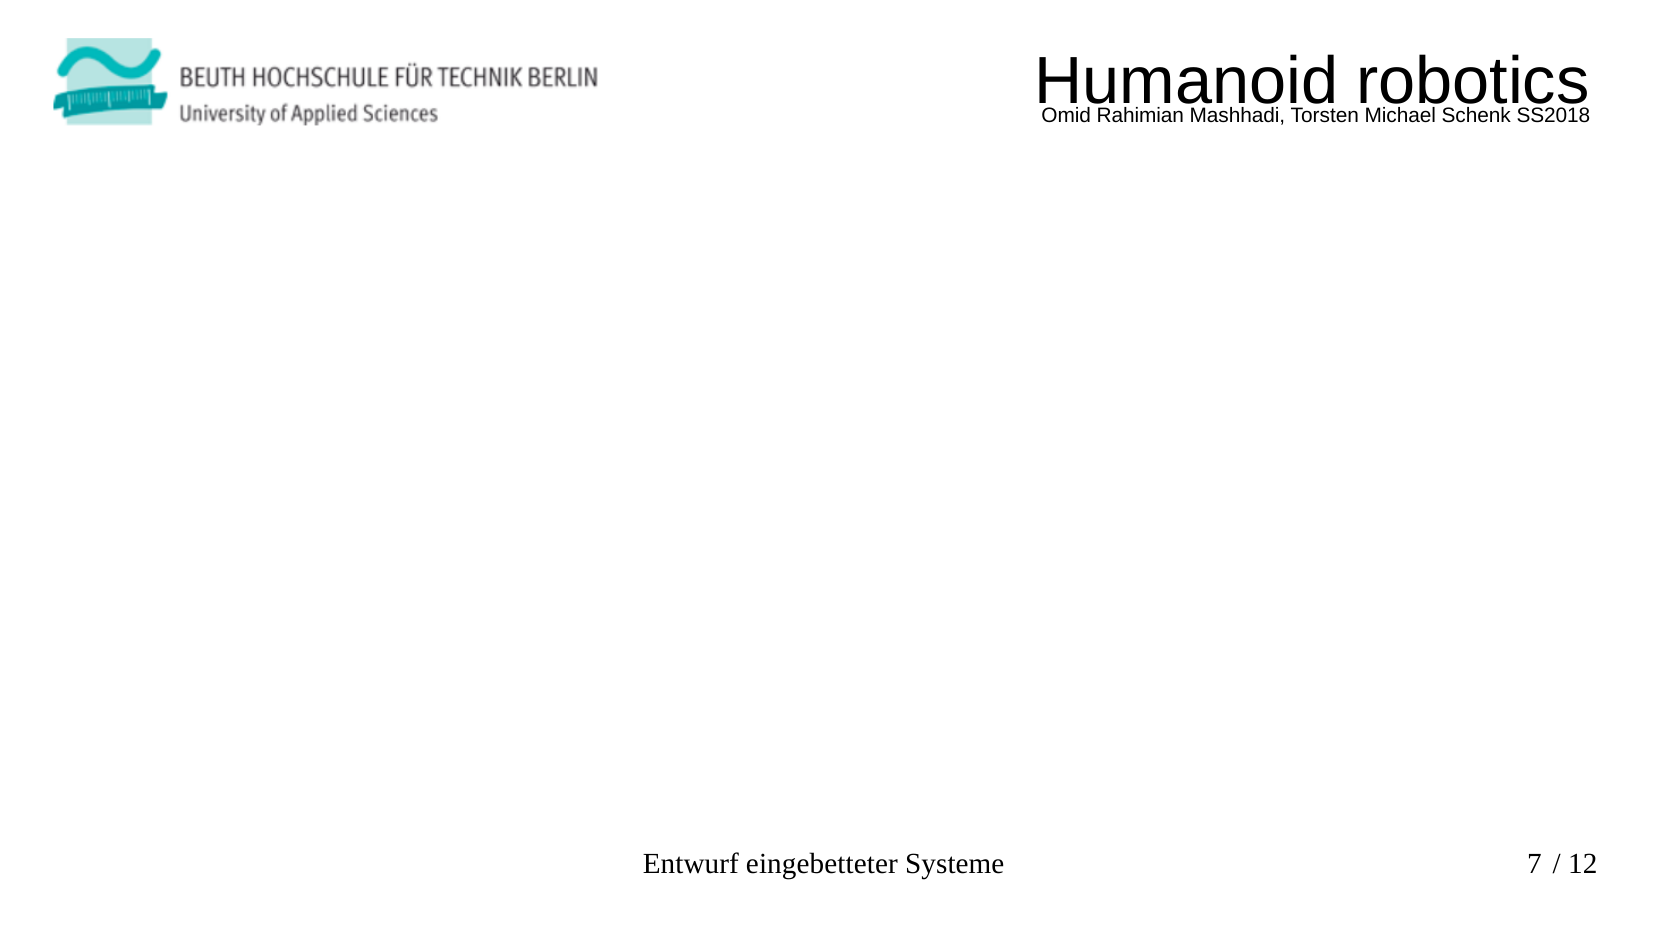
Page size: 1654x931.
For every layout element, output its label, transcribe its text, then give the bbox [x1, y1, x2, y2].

text_box Omid Rahimian Mashhadi, Torsten Michael Schenk SS2018 [1026, 96, 1611, 151]
picture [15, 29, 661, 145]
text_box / 12 [1530, 840, 1621, 882]
title [82, 28, 1571, 201]
text_box Humanoid robotics [1020, 35, 1642, 113]
